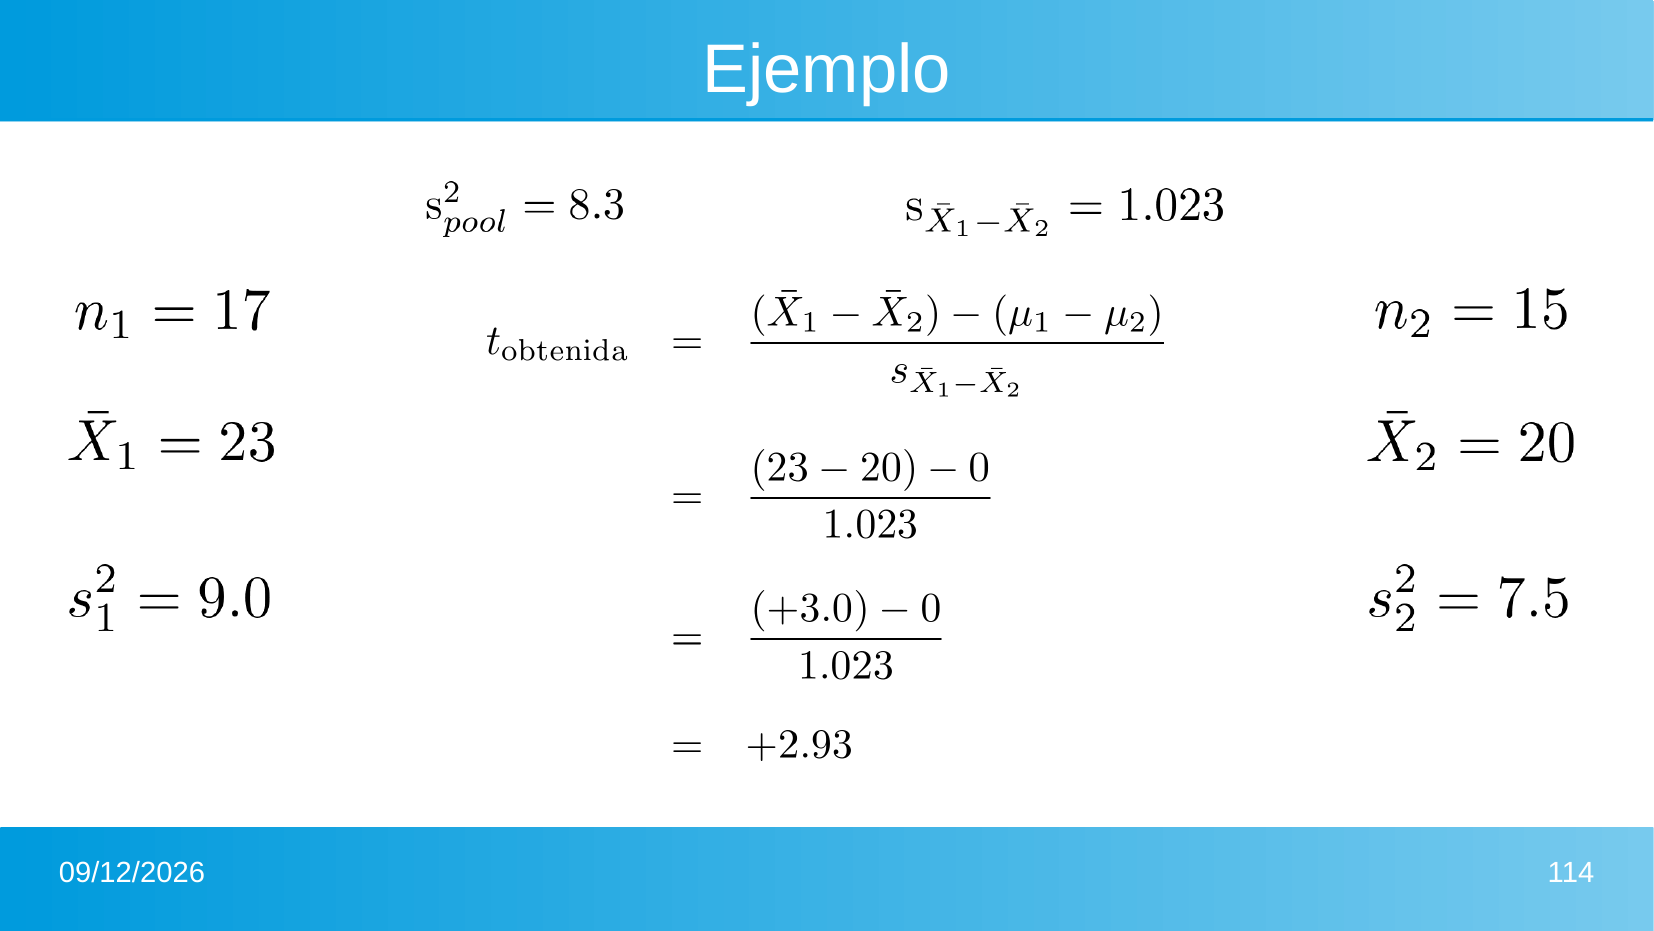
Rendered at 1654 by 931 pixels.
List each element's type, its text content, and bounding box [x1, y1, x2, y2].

picture [1375, 288, 1567, 337]
picture [1367, 411, 1574, 470]
title Ejemplo [59, 29, 1595, 108]
picture [68, 411, 274, 469]
picture [426, 181, 623, 237]
picture [906, 188, 1223, 236]
picture [1369, 564, 1568, 631]
picture [75, 288, 270, 338]
picture [486, 290, 1164, 761]
picture [69, 564, 270, 631]
